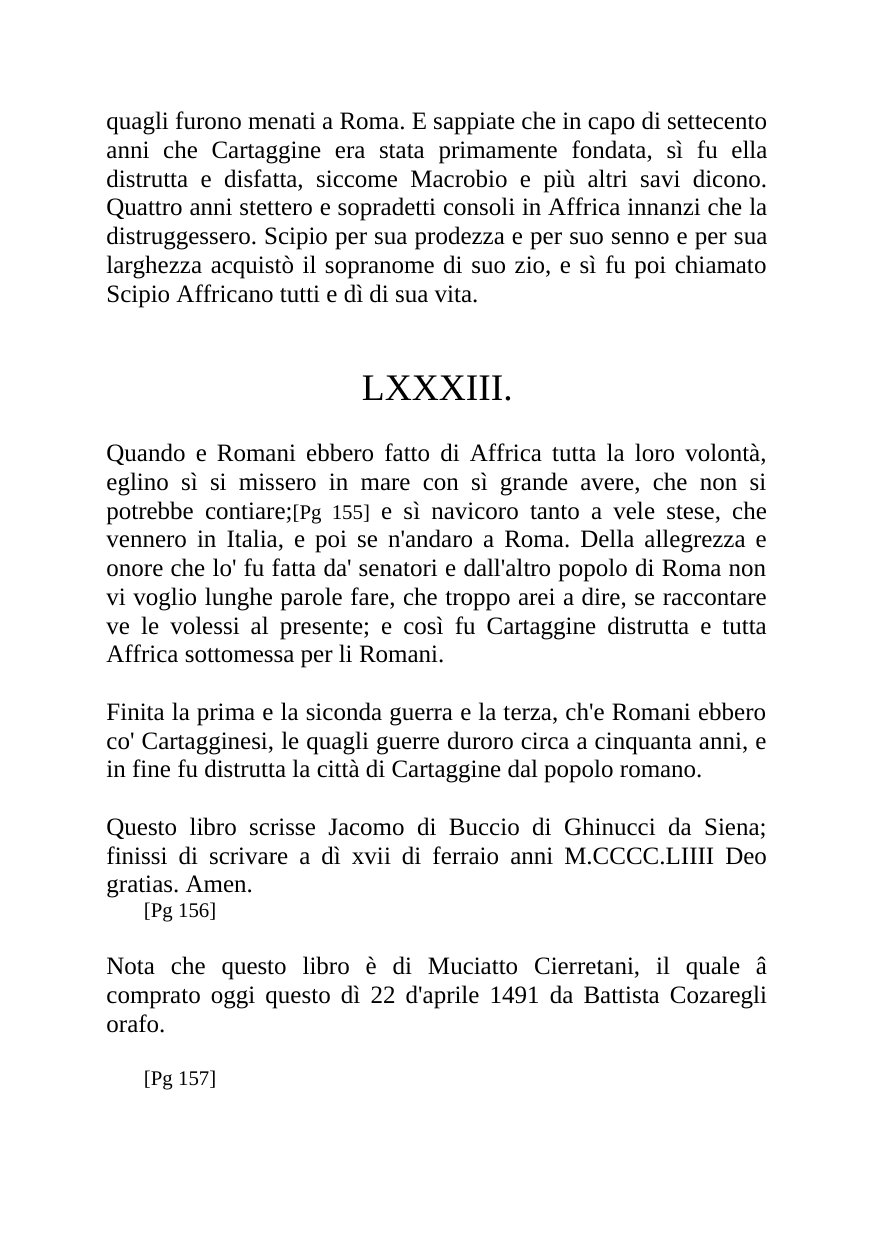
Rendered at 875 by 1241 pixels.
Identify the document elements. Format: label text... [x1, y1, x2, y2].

text [Pg 157] [106, 1066, 768, 1090]
text Nota che questo libro è di Muciatto Cierretani, il quale â comprato oggi questo dì 22 d'aprile 1491 da Battista Cozaregli orafo. [106, 951, 768, 1037]
text quagli furono menati a Roma. E sappiate che in capo di settecento anni che Cartaggine era stata primamente fondata, sì fu ella distrutta e disfatta, siccome Macrobio e più altri savi dicono. Quattro anni stettero e sopradetti consoli in Affrica innanzi che la distruggessero. Scipio per sua prodezza e per suo senno e per sua larghezza acquistò il sopranome di suo zio, e sì fu poi chiamato Scipio Affricano tutti e dì di sua vita. [106, 106, 768, 307]
text [Pg 156] [106, 898, 768, 922]
text Questo libro scrisse Jacomo di Buccio di Ghinucci da Siena; finissi di scrivare a dì xvii di ferraio anni M.CCCC.LIIII Deo gratias. Amen. [106, 812, 768, 898]
text Quando e Romani ebbero fatto di Affrica tutta la loro volontà, eglino sì si missero in mare con sì grande avere, che non si potrebbe contiare;[Pg 155] e sì navicoro tanto a vele stese, che vennero in Italia, e poi se n'andaro a Roma. Della allegrezza e onore che lo' fu fatta da' senatori e dall'altro popolo di Roma non vi voglio lunghe parole fare, che troppo arei a dire, se raccontare ve le volessi al presente; e così fu Cartaggine distrutta e tutta Affrica sottomessa per li Romani. [106, 438, 768, 668]
subtitle LXXXIII. [106, 366, 768, 409]
text Finita la prima e la siconda guerra e la terza, ch'e Romani ebbero co' Cartagginesi, le quagli guerre duroro circa a cinquanta anni, e in fine fu distrutta la città di Cartaggine dal popolo romano. [106, 697, 768, 783]
